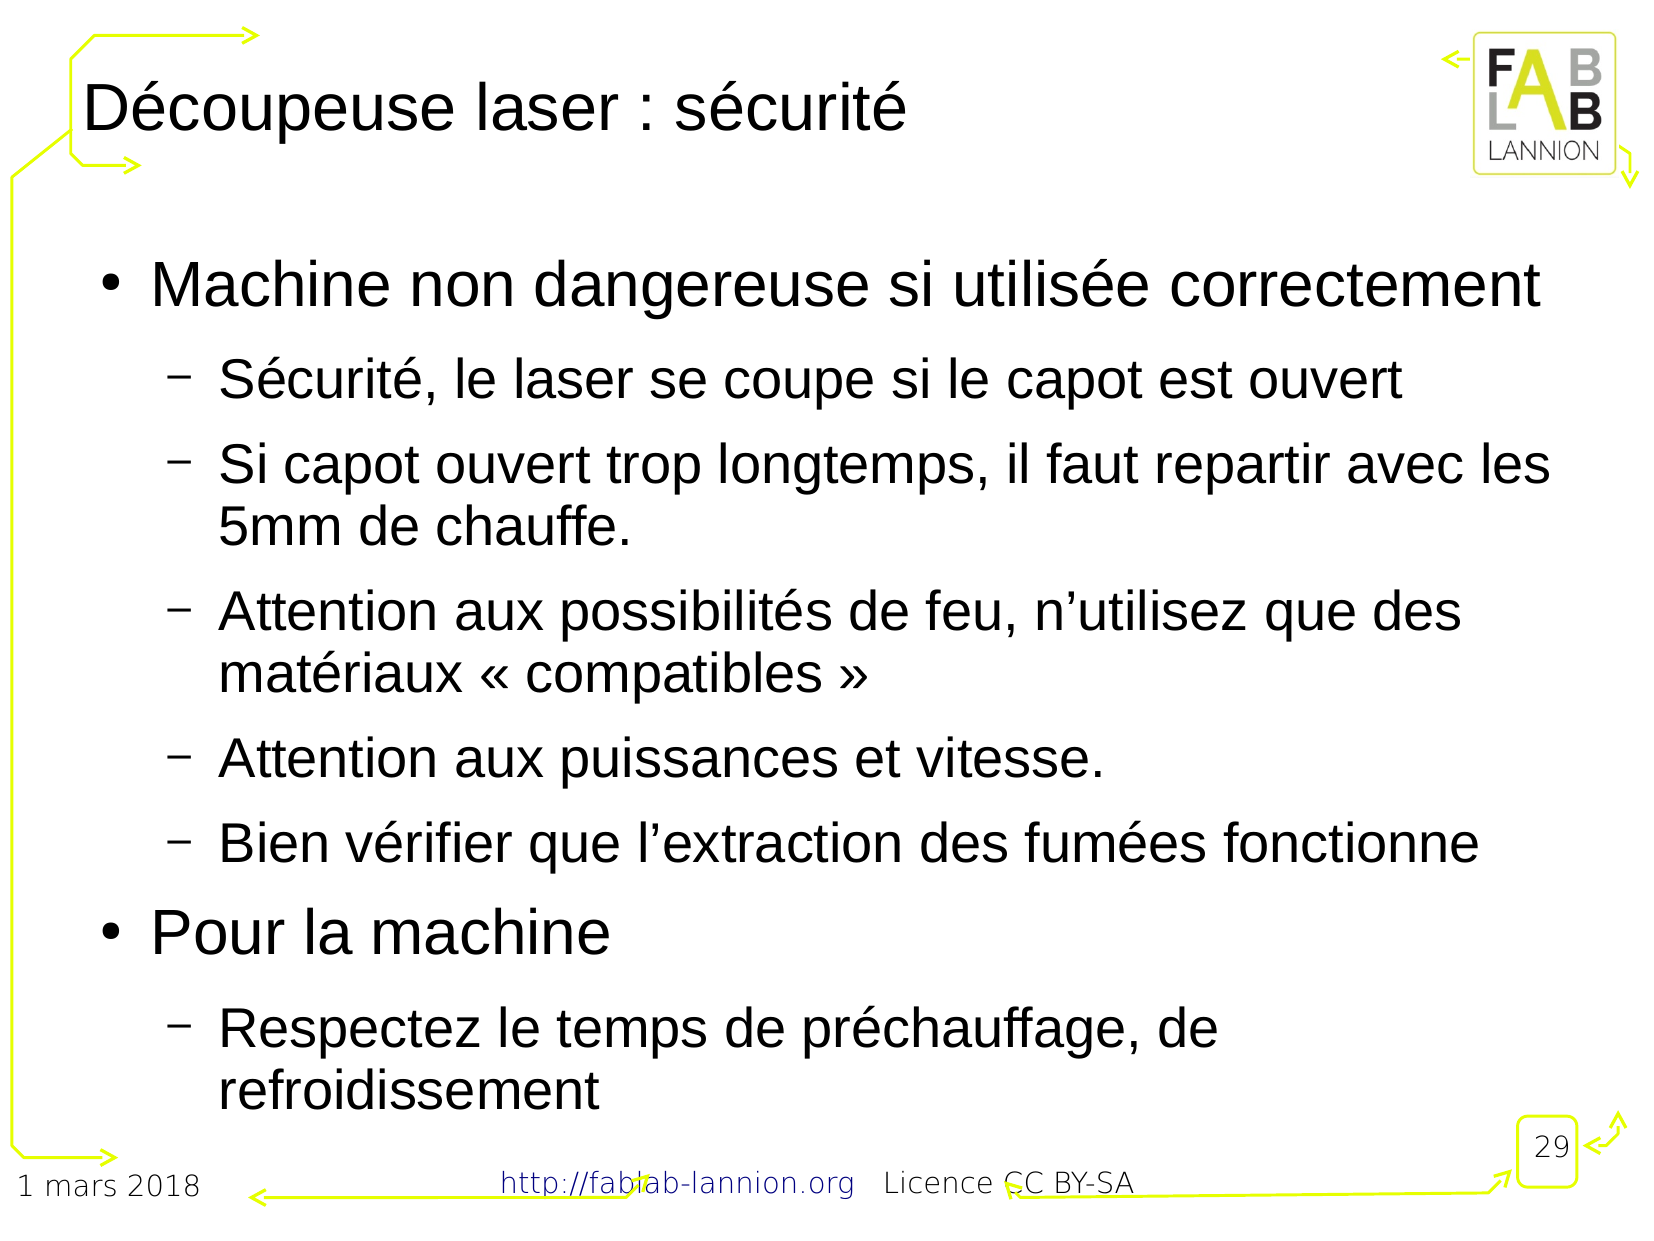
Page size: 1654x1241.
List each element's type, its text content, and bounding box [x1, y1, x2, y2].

picture [1470, 29, 1619, 178]
list Machine non dangereuse si utilisée correctement Sécurité, le laser se coupe si le capot est ouvert Si capot ouvert trop longtemps, il faut repartir avec les 5mm de chauffe. Attention aux possibilités de feu, n’utilisez que des matériaux « compatibles » Attention aux puissances et vitesse. Bien vérifier que l’extraction des fumées fonctionne Pour la machine Respectez le temps de préchauffage, de refroidissement [82, 248, 1571, 1134]
title Découpeuse laser : sécurité [82, 49, 1441, 166]
